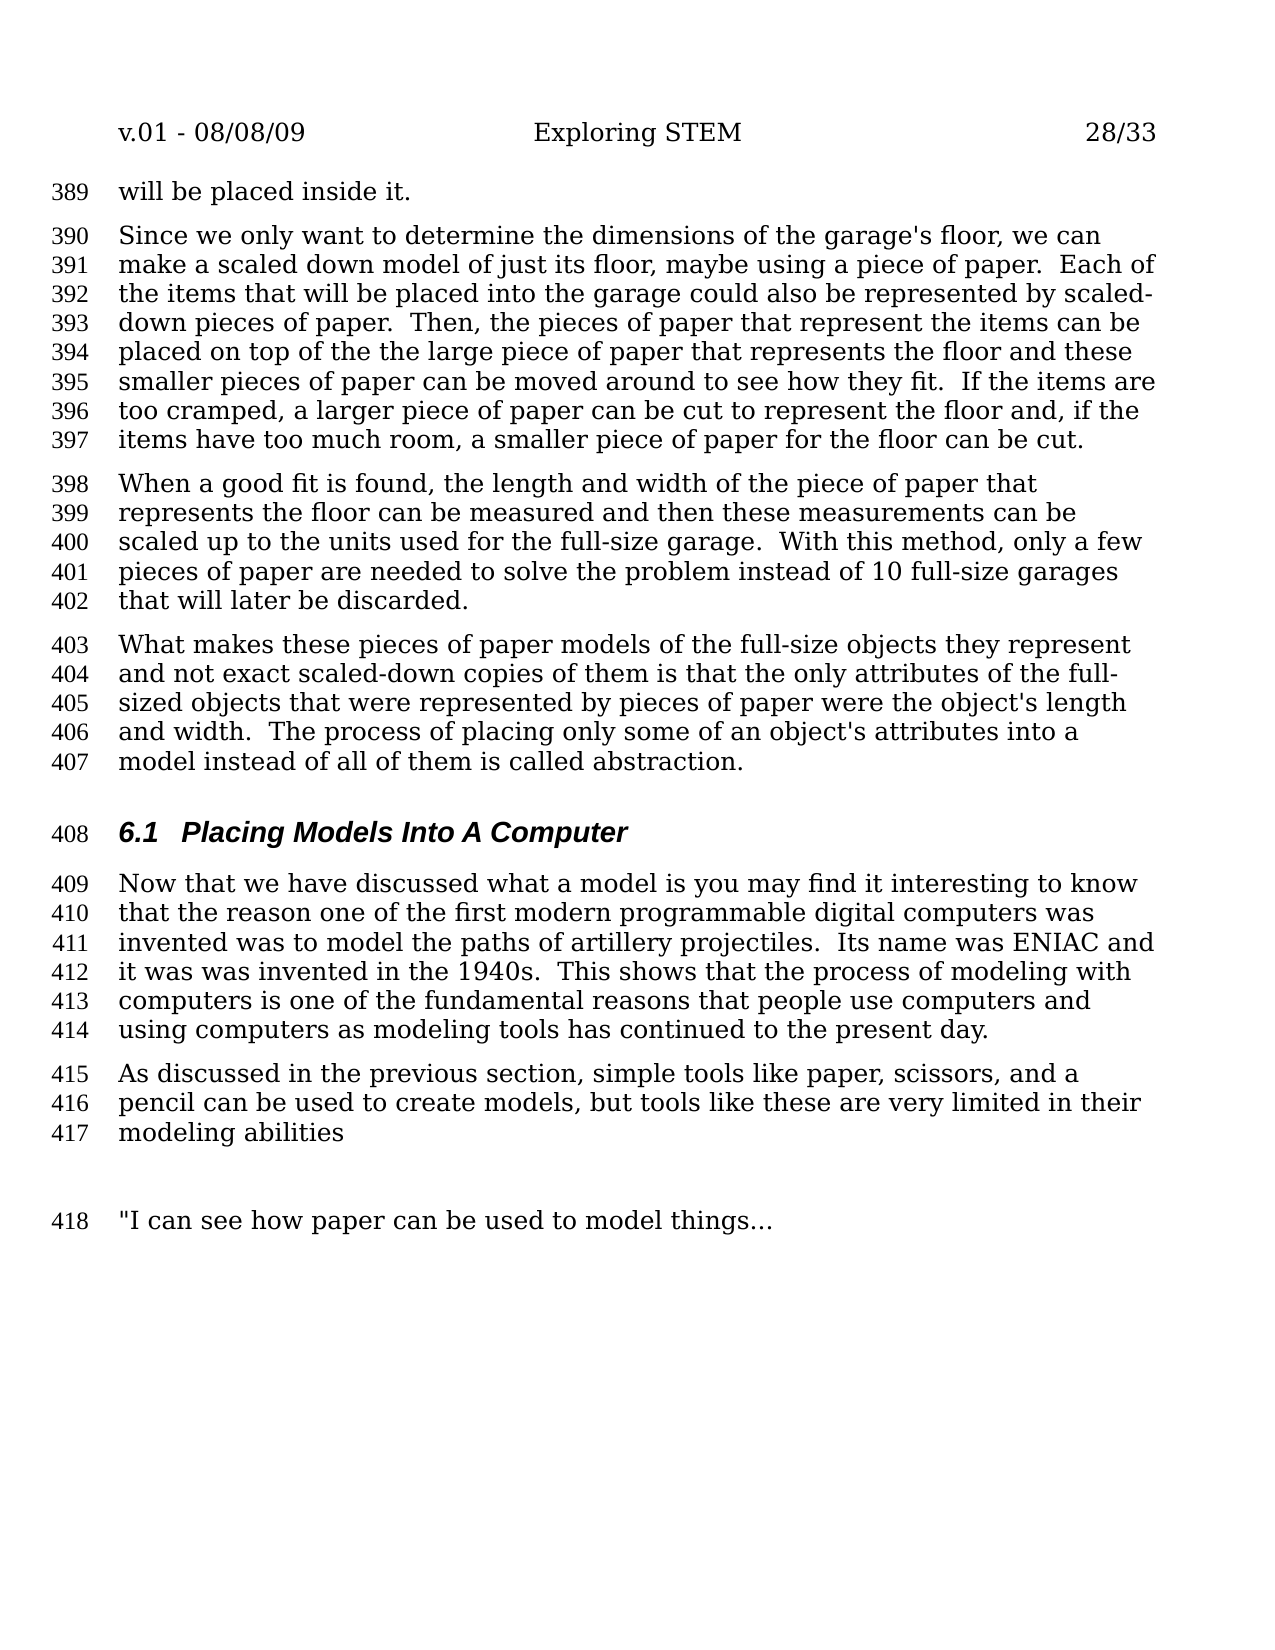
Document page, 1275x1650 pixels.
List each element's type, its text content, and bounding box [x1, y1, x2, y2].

text As discussed in the previous section, simple tools like paper, scissors, and a pencil can be used to create models, but tools like these are very limited in their modeling abilities [118, 1059, 1157, 1147]
text When a good fit is found, the length and width of the piece of paper that represents the floor can be measured and then these measurements can be scaled up to the units used for the full-size garage. With this method, only a few pieces of paper are needed to solve the problem instead of 10 full-size garages that will later be discarded. [118, 469, 1157, 615]
text will be placed inside it. [118, 177, 1157, 206]
text Since we only want to determine the dimensions of the garage's floor, we can make a scaled down model of just its floor, maybe using a piece of paper. Each of the items that will be placed into the garage could also be represented by scaled-down pieces of paper. Then, the pieces of paper that represent the items can be placed on top of the the large piece of paper that represents the floor and these smaller pieces of paper can be moved around to see how they fit. If the items are too cramped, a larger piece of paper can be cut to represent the floor and, if the items have too much room, a smaller piece of paper for the floor can be cut. [118, 221, 1157, 454]
text Now that we have discussed what a model is you may find it interesting to know that the reason one of the first modern programmable digital computers was invented was to model the paths of artillery projectiles. Its name was ENIAC and it was was invented in the 1940s. This shows that the process of modeling with computers is one of the fundamental reasons that people use computers and using computers as modeling tools has continued to the present day. [118, 869, 1157, 1044]
text "I can see how paper can be used to model things... [118, 1206, 1157, 1235]
subtitle Placing Models Into A Computer [118, 815, 1157, 848]
text What makes these pieces of paper models of the full-size objects they represent and not exact scaled-down copies of them is that the only attributes of the full-sized objects that were represented by pieces of paper were the object's length and width. The process of placing only some of an object's attributes into a model instead of all of them is called abstraction. [118, 630, 1157, 776]
